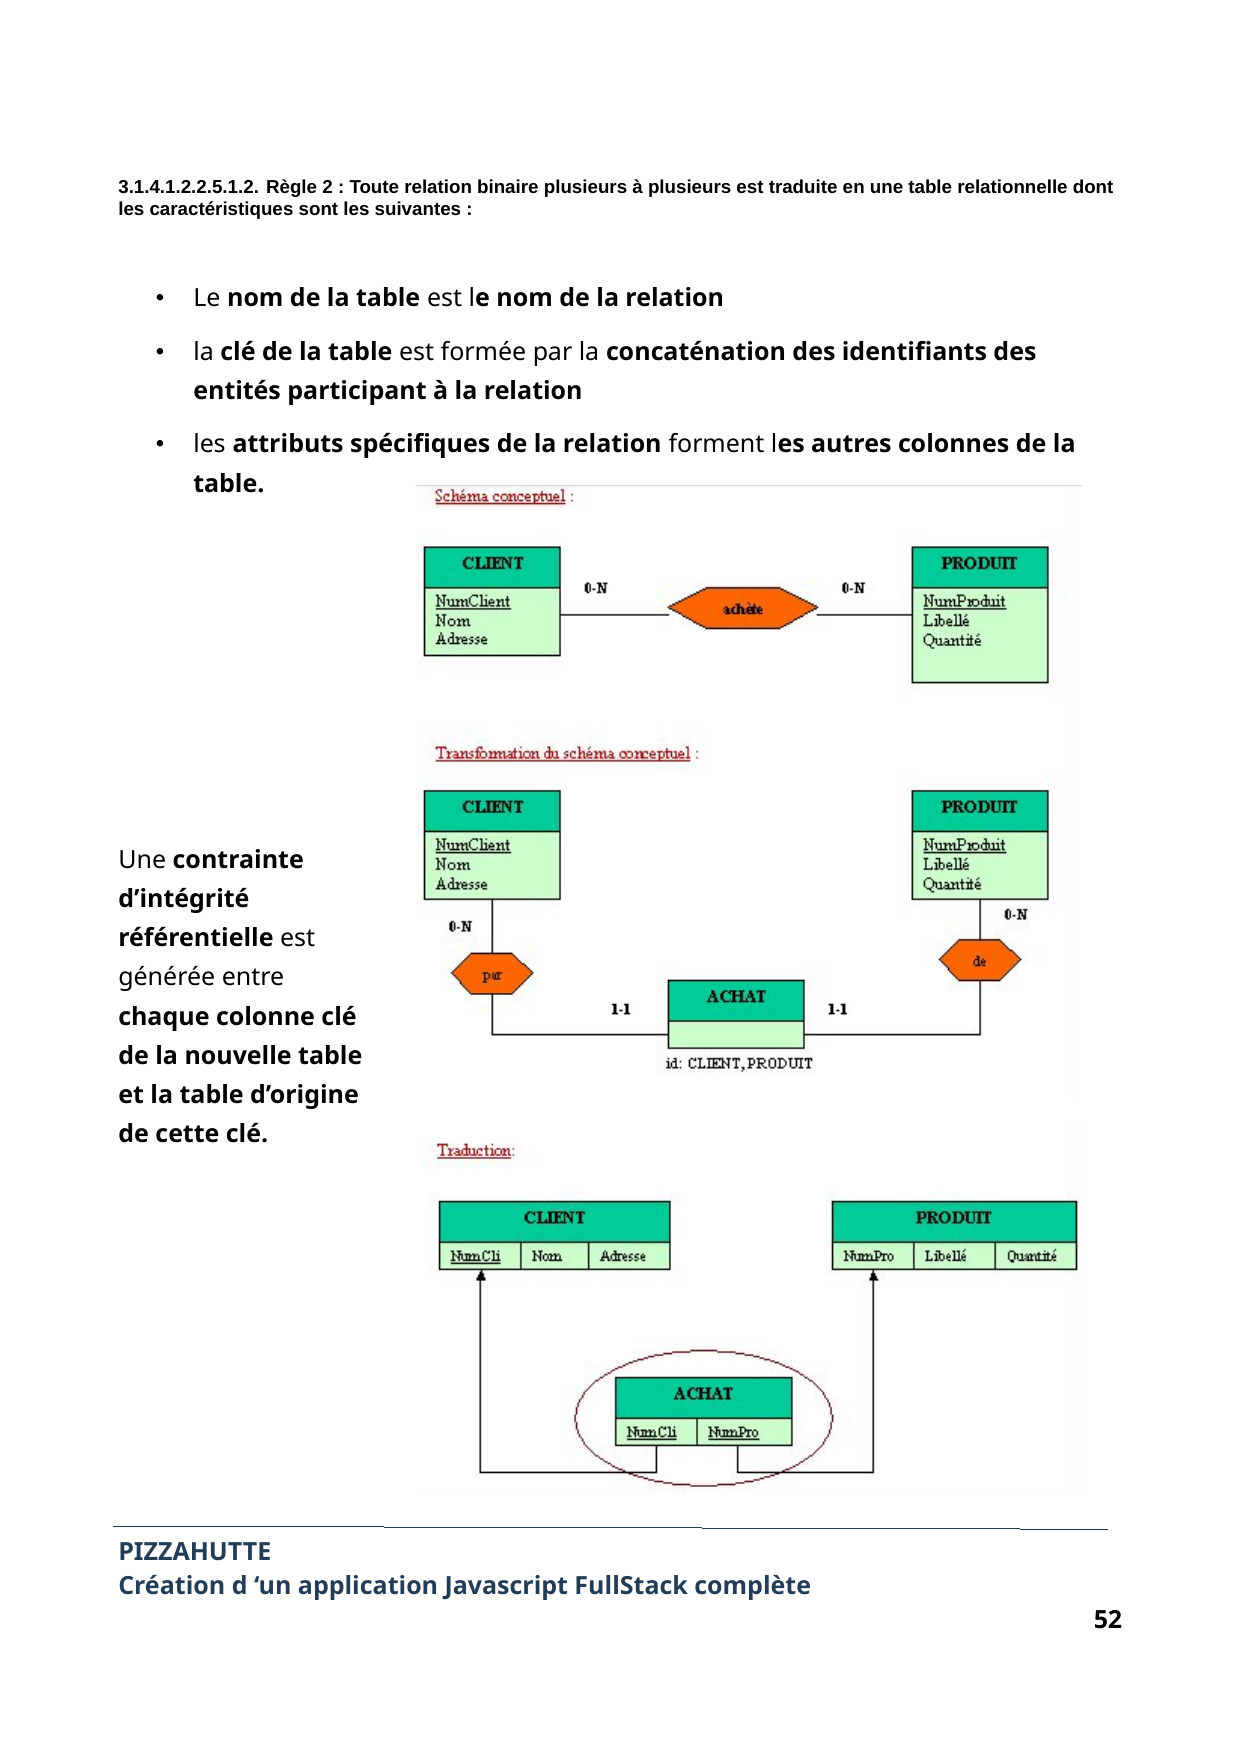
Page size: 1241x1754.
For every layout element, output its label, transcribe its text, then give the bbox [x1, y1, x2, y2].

text Une contrainte d’intégrité référentielle est générée entre chaque colonne clé de la nouvelle table et la table d’origine de cette clé. [118, 842, 415, 1150]
subtitle Règle 2 : Toute relation binaire plusieurs à plusieurs est traduite en une table relationnelle dont les caractéristiques sont les suivantes : [118, 176, 1122, 219]
text [1082, 842, 1122, 1150]
picture [415, 485, 1082, 1493]
list les attributs spécifiques de la relation forment les autres colonnes de la table. [156, 426, 1122, 499]
list Le nom de la table est le nom de la relation [156, 279, 1122, 313]
list la clé de la table est formée par la concaténation des identifiants des entités participant à la relation [156, 333, 1122, 406]
